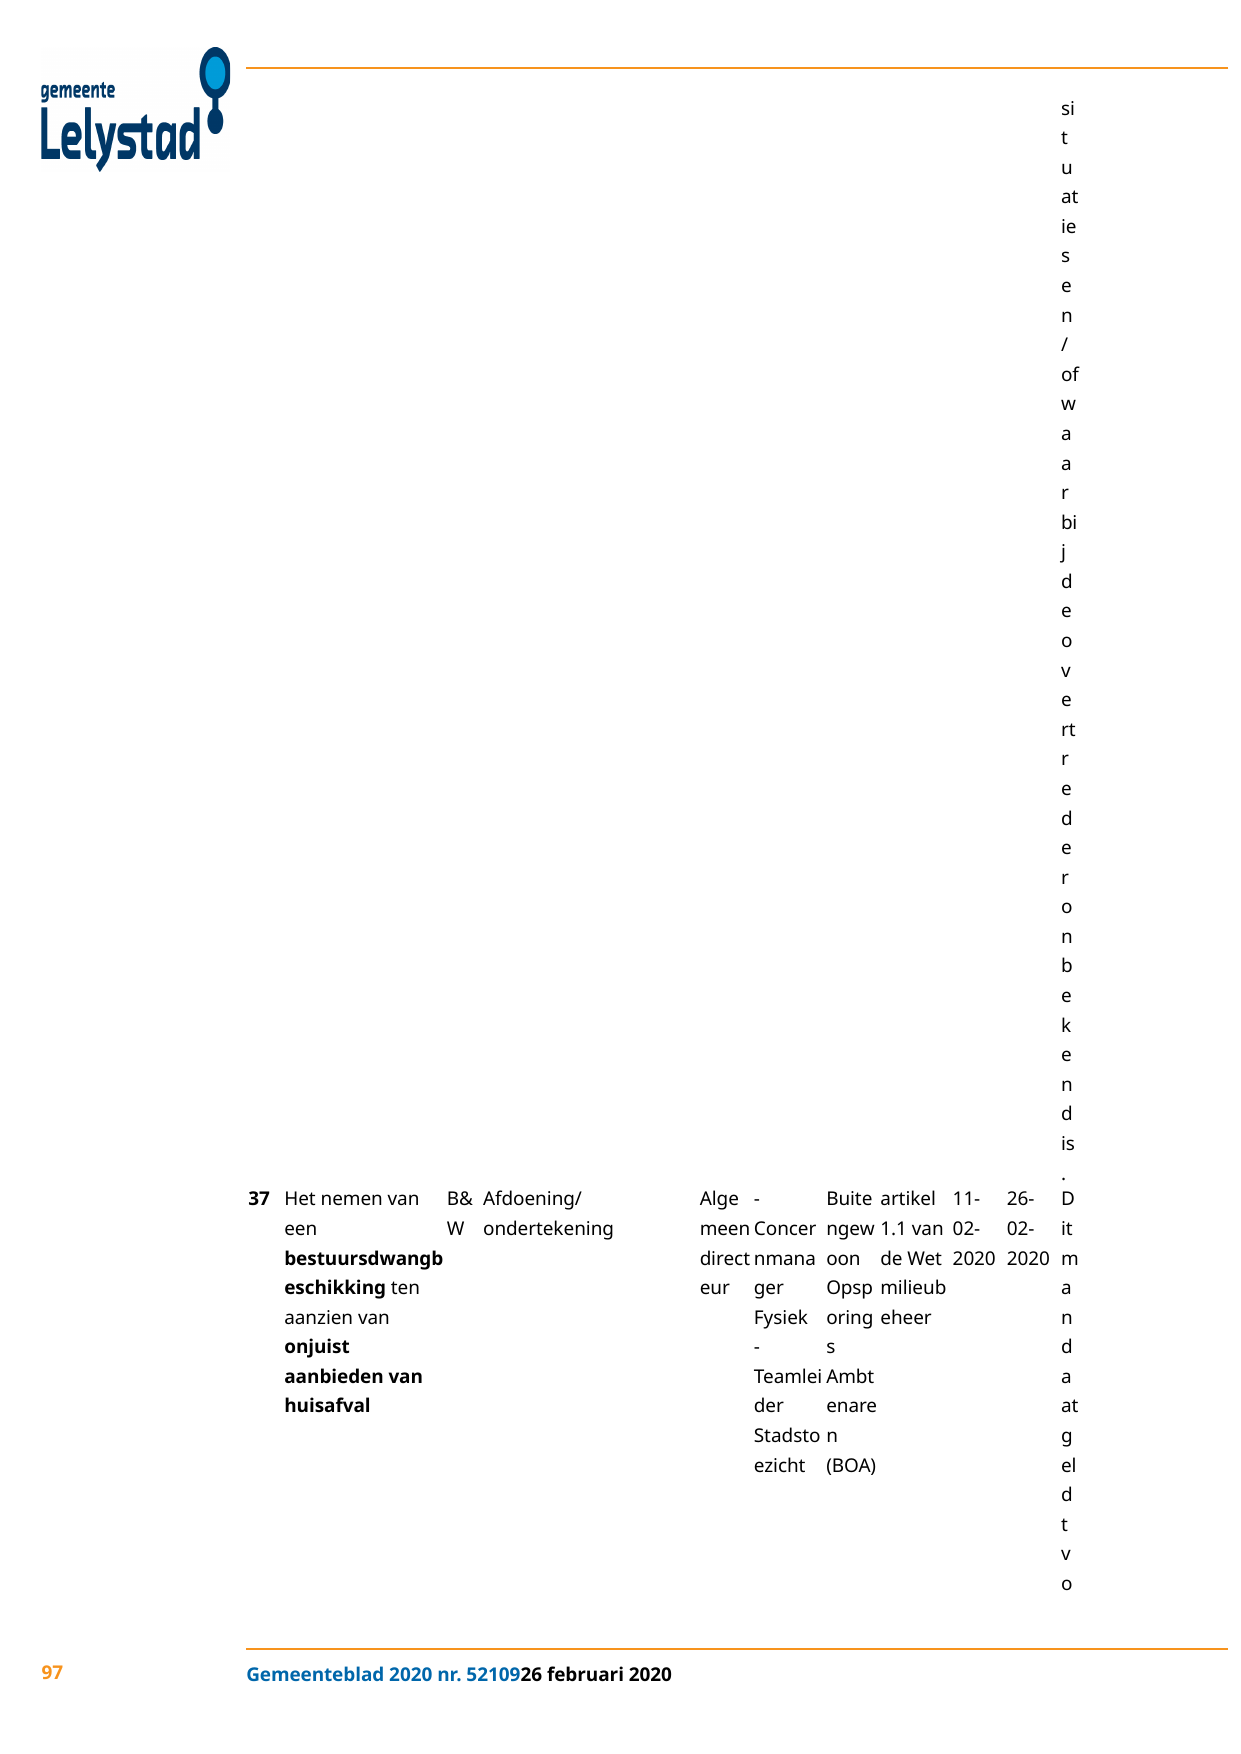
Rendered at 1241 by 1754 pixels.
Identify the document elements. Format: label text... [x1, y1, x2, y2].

table_cell 26-02-2020 [1007, 1186, 1061, 1596]
picture [41, 47, 231, 172]
table_cell [953, 95, 1007, 1186]
table_cell [248, 95, 284, 1186]
table_cell artikel 1.1 van de Wet milieubeheer [880, 1186, 952, 1596]
table_cell [826, 95, 880, 1186]
table_cell 11-02-2020 [953, 1186, 1007, 1596]
table_cell [447, 95, 483, 1186]
table_cell [1007, 95, 1061, 1186]
table_cell Dit mandaat geldt vo [1061, 1186, 1079, 1596]
table_cell situaties en/of waarbij de overtreder onbekend is. [1061, 95, 1079, 1186]
table_cell Algemeen directeur [700, 1186, 754, 1596]
table_cell [754, 95, 826, 1186]
table_cell [880, 95, 952, 1186]
table_cell [284, 95, 447, 1186]
table_cell [700, 95, 754, 1186]
table_cell Buitengewoon Opsporings Ambtenaren (BOA) [826, 1186, 880, 1596]
table_cell Het nemen van een bestuursdwangbeschikking ten aanzien van onjuist aanbieden van huisafval [284, 1186, 447, 1596]
table_cell B&W [447, 1186, 483, 1596]
table_cell [483, 95, 699, 1186]
table_cell Afdoening/ondertekening [483, 1186, 699, 1596]
table_cell 37 [248, 1186, 284, 1596]
table_cell - Concernmanager Fysiek - Teamleider Stadstoezicht [754, 1186, 826, 1596]
